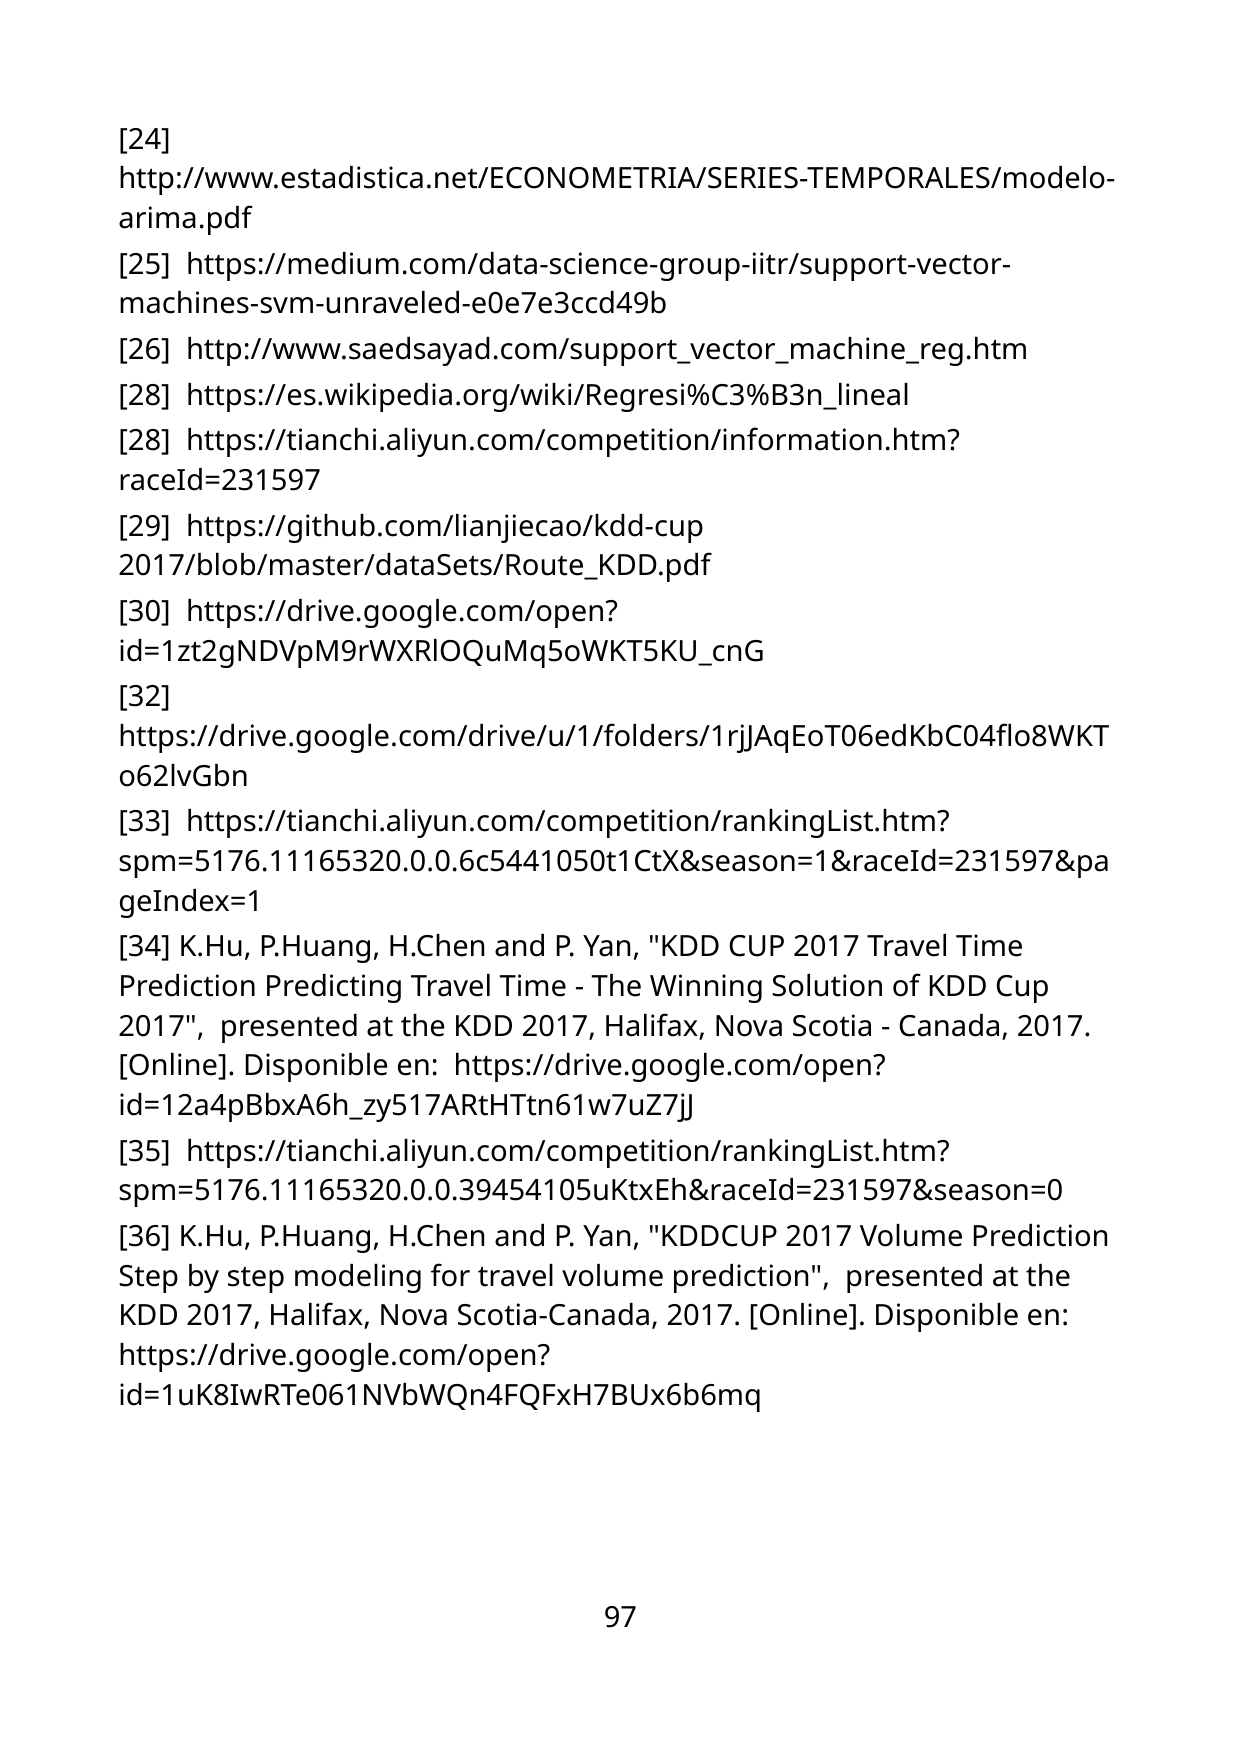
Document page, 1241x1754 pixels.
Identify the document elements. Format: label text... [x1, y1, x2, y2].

text [25] https://medium.com/data-science-group-iitr/support-vector-machines-svm-unraveled-e0e7e3ccd49b [118, 243, 1122, 322]
text [36] K.Hu, P.Huang, H.Chen and P. Yan, "KDDCUP 2017 Volume Prediction Step by step modeling for travel volume prediction", presented at the KDD 2017, Halifax, Nova Scotia-Canada, 2017. [Online]. Disponible en: https://drive.google.com/open?id=1uK8IwRTe061NVbWQn4FQFxH7BUx6b6mq [118, 1215, 1122, 1414]
text [33] https://tianchi.aliyun.com/competition/rankingList.htm?spm=5176.11165320.0.0.6c5441050t1CtX&season=1&raceId=231597&pageIndex=1 [118, 801, 1122, 920]
text [29] https://github.com/lianjiecao/kdd-cup 2017/blob/master/dataSets/Route_KDD.pdf [118, 505, 1122, 584]
text [34] K.Hu, P.Huang, H.Chen and P. Yan, "KDD CUP 2017 Travel Time Prediction Predicting Travel Time - The Winning Solution of KDD Cup 2017", presented at the KDD 2017, Halifax, Nova Scotia - Canada, 2017. [Online]. Disponible en: https://drive.google.com/open?id=12a4pBbxA6h_zy517ARtHTtn61w7uZ7jJ [118, 926, 1122, 1124]
text [24] http://www.estadistica.net/ECONOMETRIA/SERIES-TEMPORALES/modelo-arima.pdf [118, 118, 1122, 237]
text [32] https://drive.google.com/drive/u/1/folders/1rjJAqEoT06edKbC04flo8WKTo62lvGbn [118, 676, 1122, 795]
text [30] https://drive.google.com/open?id=1zt2gNDVpM9rWXRlOQuMq5oWKT5KU_cnG [118, 590, 1122, 670]
text [35] https://tianchi.aliyun.com/competition/rankingList.htm?spm=5176.11165320.0.0.39454105uKtxEh&raceId=231597&season=0 [118, 1130, 1122, 1209]
text [28] https://es.wikipedia.org/wiki/Regresi%C3%B3n_lineal [118, 374, 1122, 414]
text [26] http://www.saedsayad.com/support_vector_machine_reg.htm [118, 328, 1122, 368]
text [28] https://tianchi.aliyun.com/competition/information.htm?raceId=231597 [118, 420, 1122, 499]
